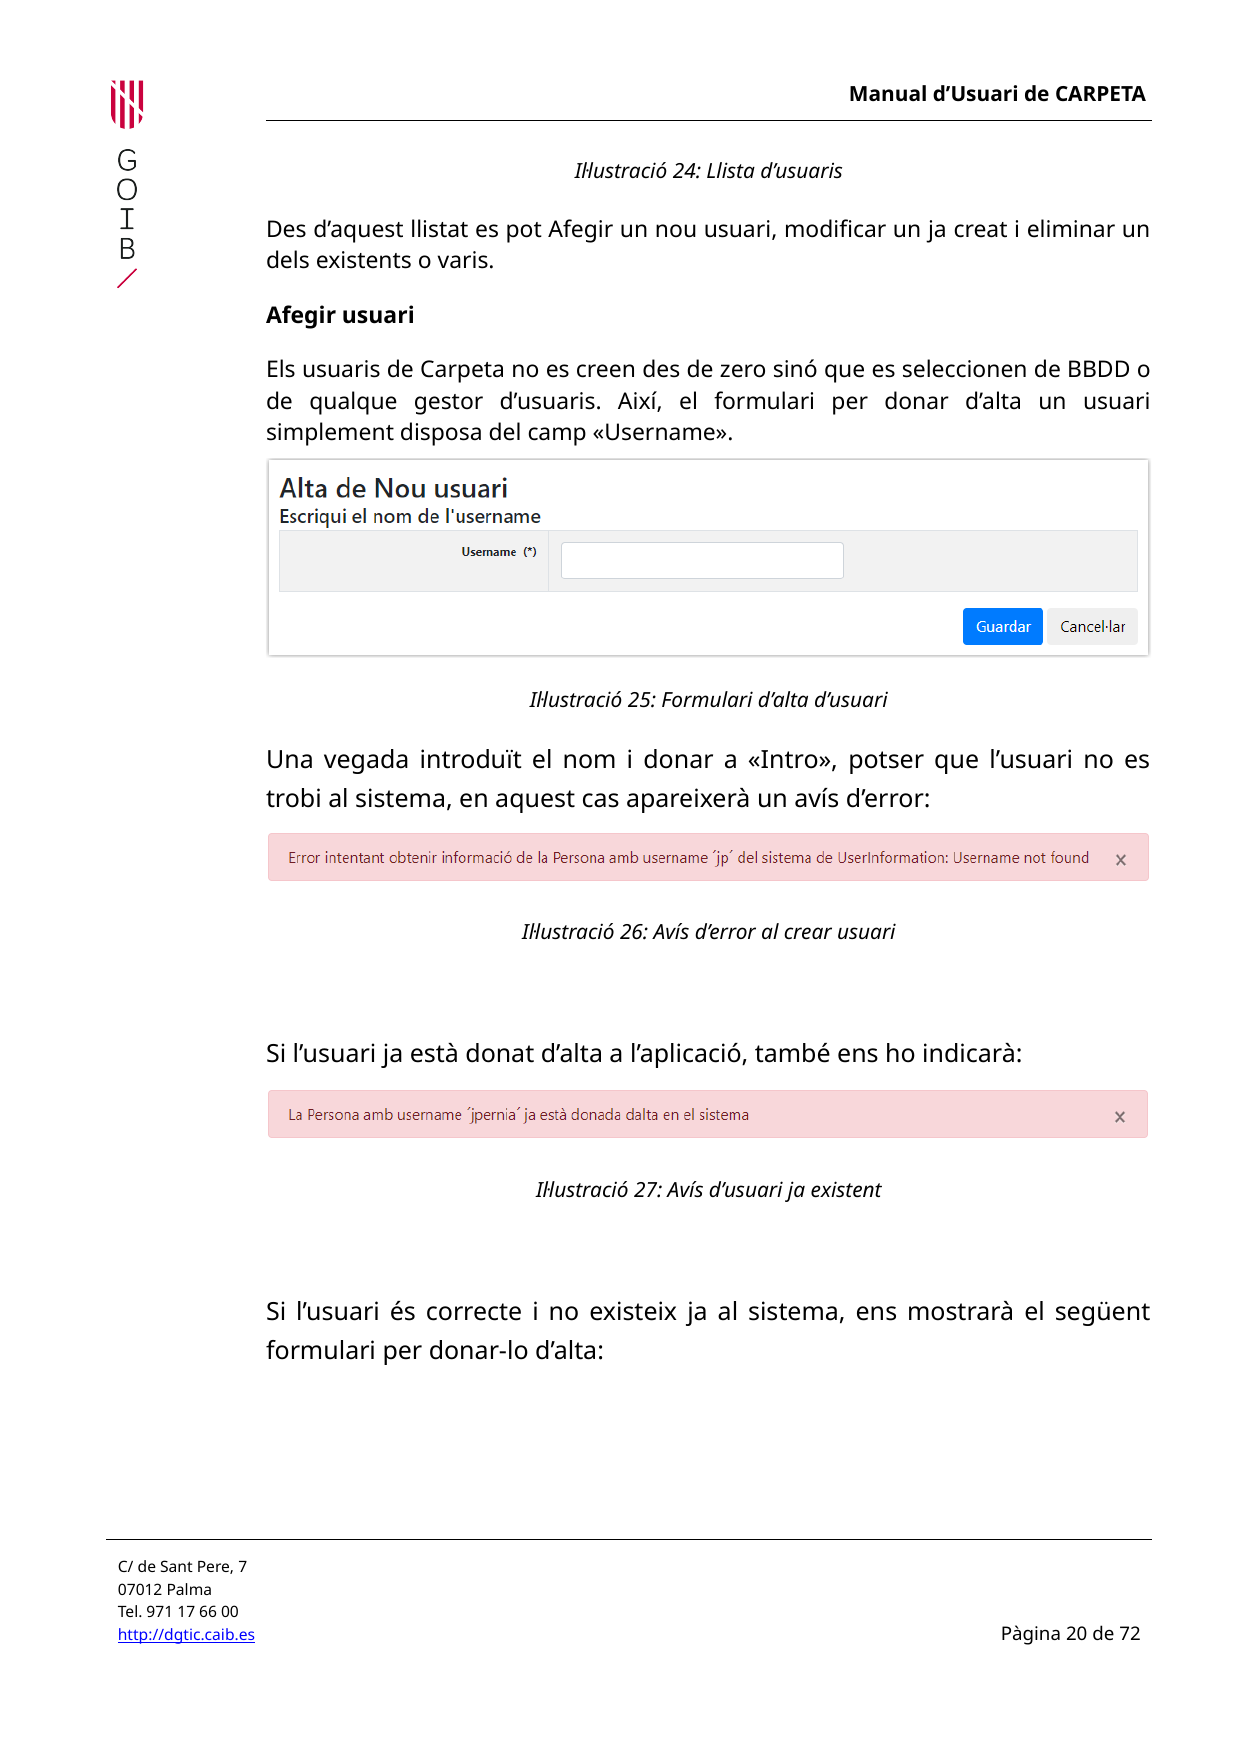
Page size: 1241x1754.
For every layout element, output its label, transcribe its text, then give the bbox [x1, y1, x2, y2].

picture [265, 831, 1152, 884]
list Des d’aquest llistat es pot Afegir un nou usuari, modificar un ja creat i eliminar un dels existents o varis. [266, 213, 1152, 275]
picture [265, 1086, 1152, 1142]
text Il·lustració 26: Avís d’error al crear usuari [266, 884, 1152, 945]
picture [265, 458, 1152, 658]
text Una vegada introduït el nom i donar a «Intro», potser que l’usuari no es trobi al sistema, en aquest cas apareixerà un avís d’error: [266, 741, 1152, 814]
text Il·lustració 27: Avís d’usuari ja existent [266, 1142, 1152, 1203]
text Il·lustració 25: Formulari d’alta d’usuari [266, 658, 1152, 713]
list Afegir usuari [266, 299, 1152, 330]
list Els usuaris de Carpeta no es creen des de zero sinó que es seleccionen de BBDD o de qualque gestor d’usuaris. Així, el formulari per donar d’alta un usuari simplement disposa del camp «Username». [266, 353, 1152, 447]
text Si l’usuari és correcte i no existeix ja al sistema, ens mostrarà el següent formulari per donar-lo d’alta: [266, 1294, 1152, 1367]
picture [82, 57, 172, 319]
text Il·lustració 24: Llista d’usuaris [266, 156, 1152, 185]
text Si l’usuari ja està donat d’alta a l’aplicació, també ens ho indicarà: [266, 1036, 1152, 1070]
